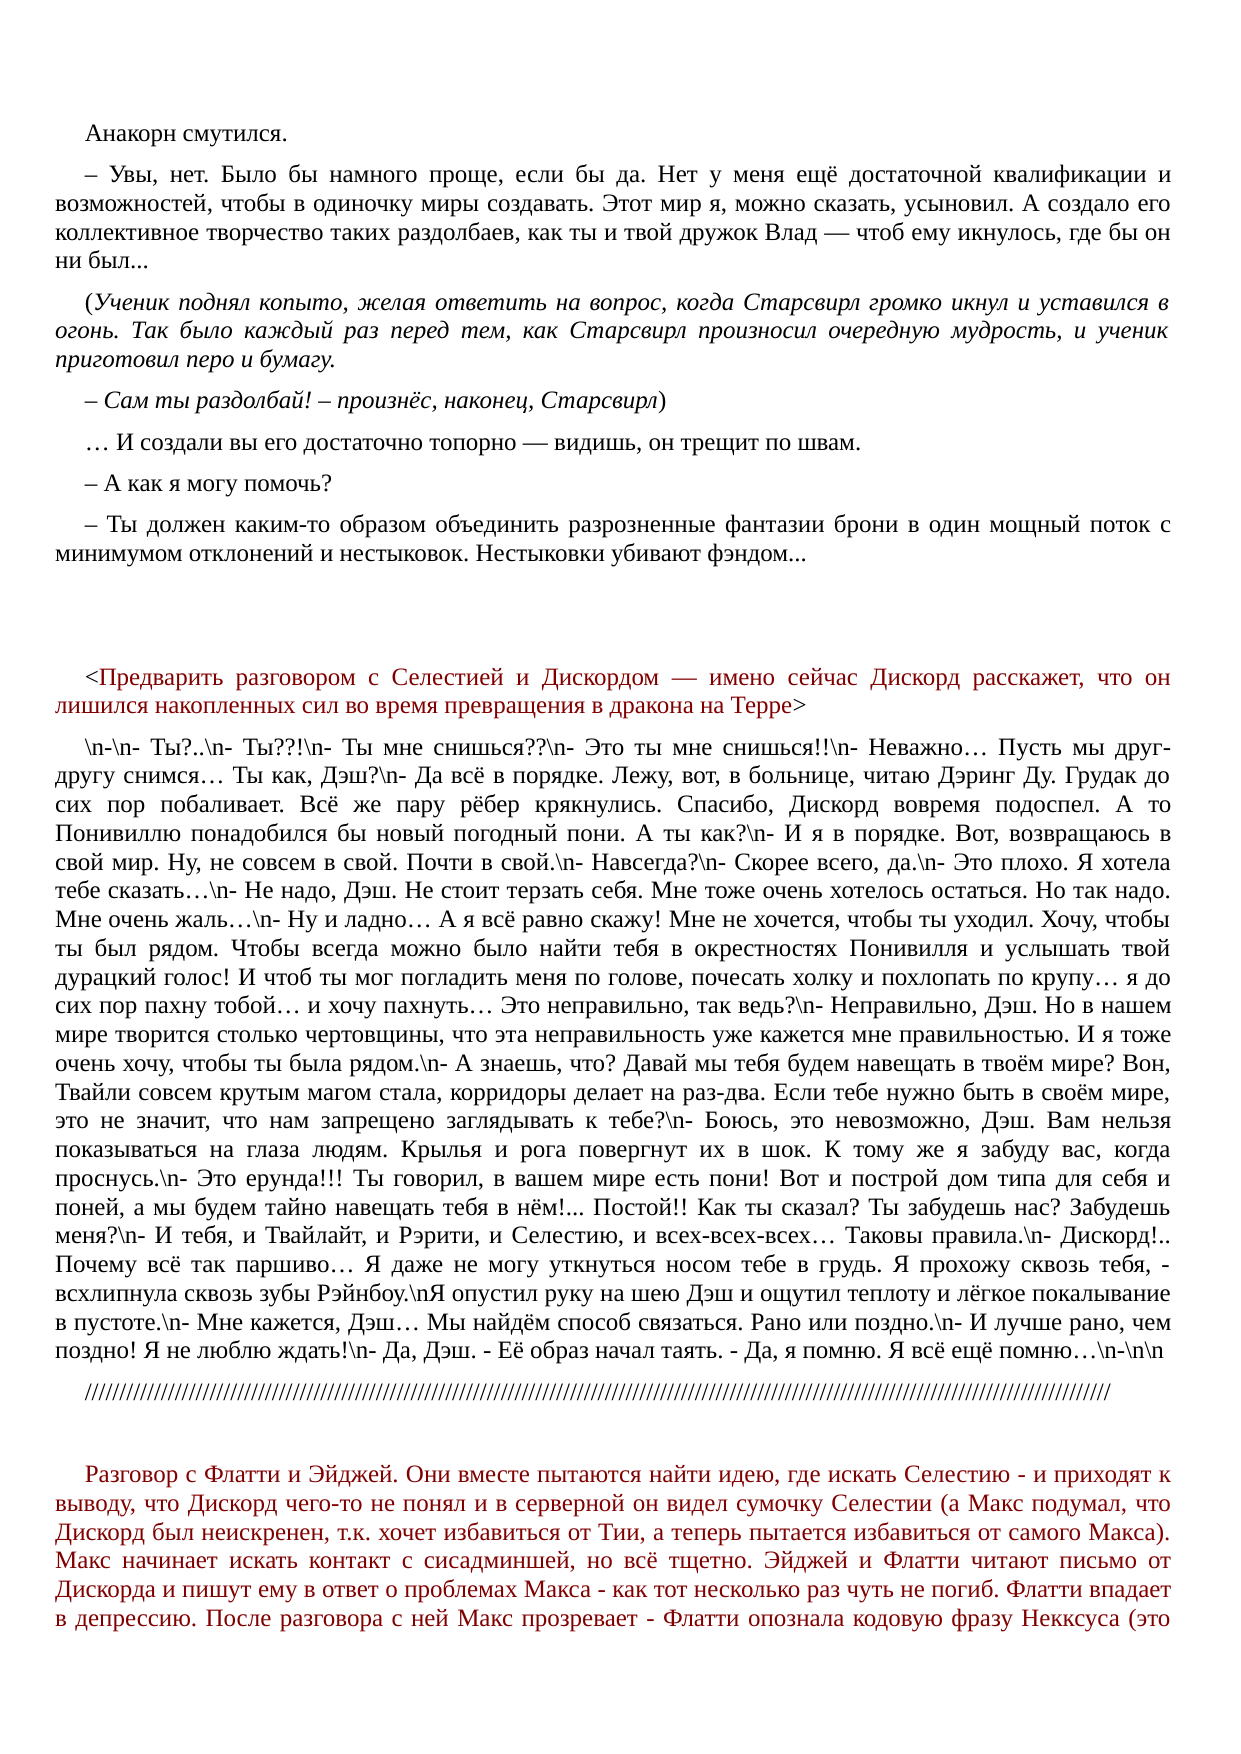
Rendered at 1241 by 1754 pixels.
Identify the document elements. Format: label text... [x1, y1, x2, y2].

text … И создали вы его достаточно топорно — видишь, он трещит по швам. [55, 427, 1172, 456]
text (Ученик поднял копыто, желая ответить на вопрос, когда Старсвирл громко икнул и уставился в огонь. Так было каждый раз перед тем, как Старсвирл произносил очередную мудрость, и ученик приготовил перо и бумагу. [55, 287, 1172, 373]
text \n-\n- Ты?..\n- Ты??!\n- Ты мне снишься??\n- Это ты мне снишься!!\n- Неважно… Пусть мы друг-другу снимся… Ты как, Дэш?\n- Да всё в порядке. Лежу, вот, в больнице, читаю Дэринг Ду. Грудак до сих пор побаливает. Всё же пару рёбер крякнулись. Спасибо, Дискорд вовремя подоспел. А то Понивиллю понадобился бы новый погодный пони. А ты как?\n- И я в порядке. Вот, возвращаюсь в свой мир. Ну, не совсем в свой. Почти в свой.\n- Навсегда?\n- Скорее всего, да.\n- Это плохо. Я хотела тебе сказать…\n- Не надо, Дэш. Не стоит терзать себя. Мне тоже очень хотелось остаться. Но так надо. Мне очень жаль…\n- Ну и ладно… А я всё равно скажу! Мне не хочется, чтобы ты уходил. Хочу, чтобы ты был рядом. Чтобы всегда можно было найти тебя в окрестностях Понивилля и услышать твой дурацкий голос! И чтоб ты мог погладить меня по голове, почесать холку и похлопать по крупу… я до сих пор пахну тобой… и хочу пахнуть… Это неправильно, так ведь?\n- Неправильно, Дэш. Но в нашем мире творится столько чертовщины, что эта неправильность уже кажется мне правильностью. И я тоже очень хочу, чтобы ты была рядом.\n- А знаешь, что? Давай мы тебя будем навещать в твоём мире? Вон, Твайли совсем крутым магом стала, корридоры делает на раз-два. Если тебе нужно быть в своём мире, это не значит, что нам запрещено заглядывать к тебе?\n- Боюсь, это невозможно, Дэш. Вам нельзя показываться на глаза людям. Крылья и рога повергнут их в шок. К тому же я забуду вас, когда проснусь.\n- Это ерунда!!! Ты говорил, в вашем мире есть пони! Вот и построй дом типа для себя и поней, а мы будем тайно навещать тебя в нём!... Постой!! Как ты сказал? Ты забудешь нас? Забудешь меня?\n- И тебя, и Твайлайт, и Рэрити, и Селестию, и всех-всех-всех… Таковы правила.\n- Дискорд!.. Почему всё так паршиво… Я даже не могу уткнуться носом тебе в грудь. Я прохожу сквозь тебя, - всхлипнула сквозь зубы Рэйнбоу.\nЯ опустил руку на шею Дэш и ощутил теплоту и лёгкое покалывание в пустоте.\n- Мне кажется, Дэш… Мы найдём способ связаться. Рано или поздно.\n- И лучше рано, чем поздно! Я не люблю ждать!\n- Да, Дэш. - Её образ начал таять. - Да, я помню. Я всё ещё помню…\n-\n\n [55, 732, 1172, 1364]
text – Сам ты раздолбай! – произнёс, наконец, Старсвирл) [55, 386, 1172, 414]
text //////////////////////////////////////////////////////////////////////////////////////////////////////////////////////////////////////////////////// [55, 1377, 1172, 1406]
text – А как я могу помочь? [55, 468, 1172, 497]
text Анакорн смутился. [55, 118, 1172, 147]
text – Ты должен каким-то образом объединить разрозненные фантазии брони в один мощный поток с минимумом отклонений и нестыковок. Нестыковки убивают фэндом... [55, 509, 1172, 567]
text <Предварить разговором с Селестией и Дискордом — имено сейчас Дискорд расскажет, что он лишился накопленных сил во время превращения в дракона на Терре> [55, 662, 1172, 719]
text Разговор с Флатти и Эйджей. Они вместе пытаются найти идею, где искать Селестию - и приходят к выводу, что Дискорд чего-то не понял и в серверной он видел сумочку Селестии (а Макс подумал, что Дискорд был неискренен, т.к. хочет избавиться от Тии, а теперь пытается избавиться от самого Макса). Макс начинает искать контакт с сисадминшей, но всё тщетно. Эйджей и Флатти читают письмо от Дискорда и пишут ему в ответ о проблемах Макса - как тот несколько раз чуть не погиб. Флатти впадает в депрессию. После разговора с ней Макс прозревает - Флатти опознала кодовую фразу Некксуса (это [55, 1459, 1172, 1632]
text – Увы, нет. Было бы намного проще, если бы да. Нет у меня ещё достаточной квалификации и возможностей, чтобы в одиночку миры создавать. Этот мир я, можно сказать, усыновил. А создало его коллективное творчество таких раздолбаев, как ты и твой дружок Влад — чтоб ему икнулось, где бы он ни был... [55, 159, 1172, 274]
